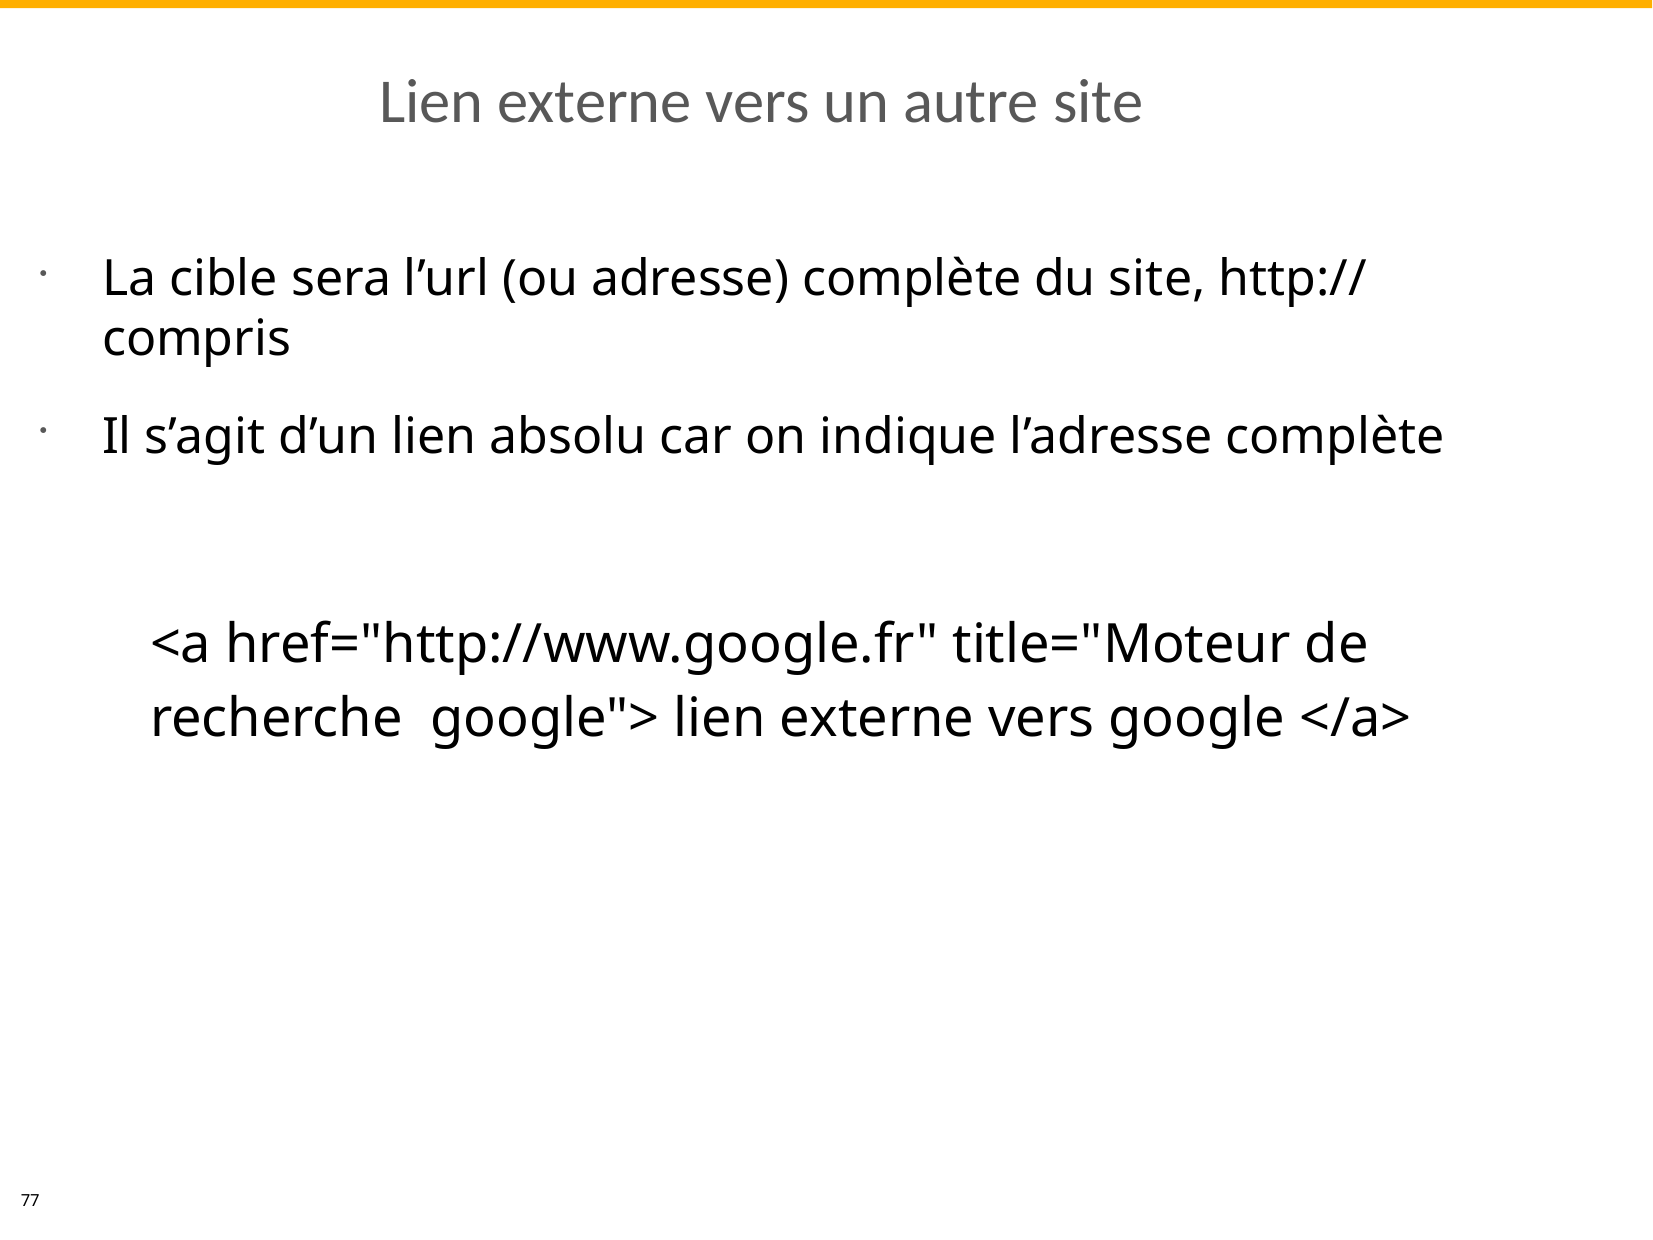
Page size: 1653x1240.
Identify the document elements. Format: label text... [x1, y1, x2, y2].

title Lien externe vers un autre site [377, 58, 1285, 268]
text_box [14, 1189, 46, 1213]
text_box La cible sera l’url (ou adresse) complète du site, http:// compris Il s’agit d’un lien absolu car on indique l’adresse complète [37, 243, 1494, 464]
text_box <a href="http://www.google.fr" title="Moteur de recherche google"> lien externe vers google </a> [147, 604, 1519, 748]
